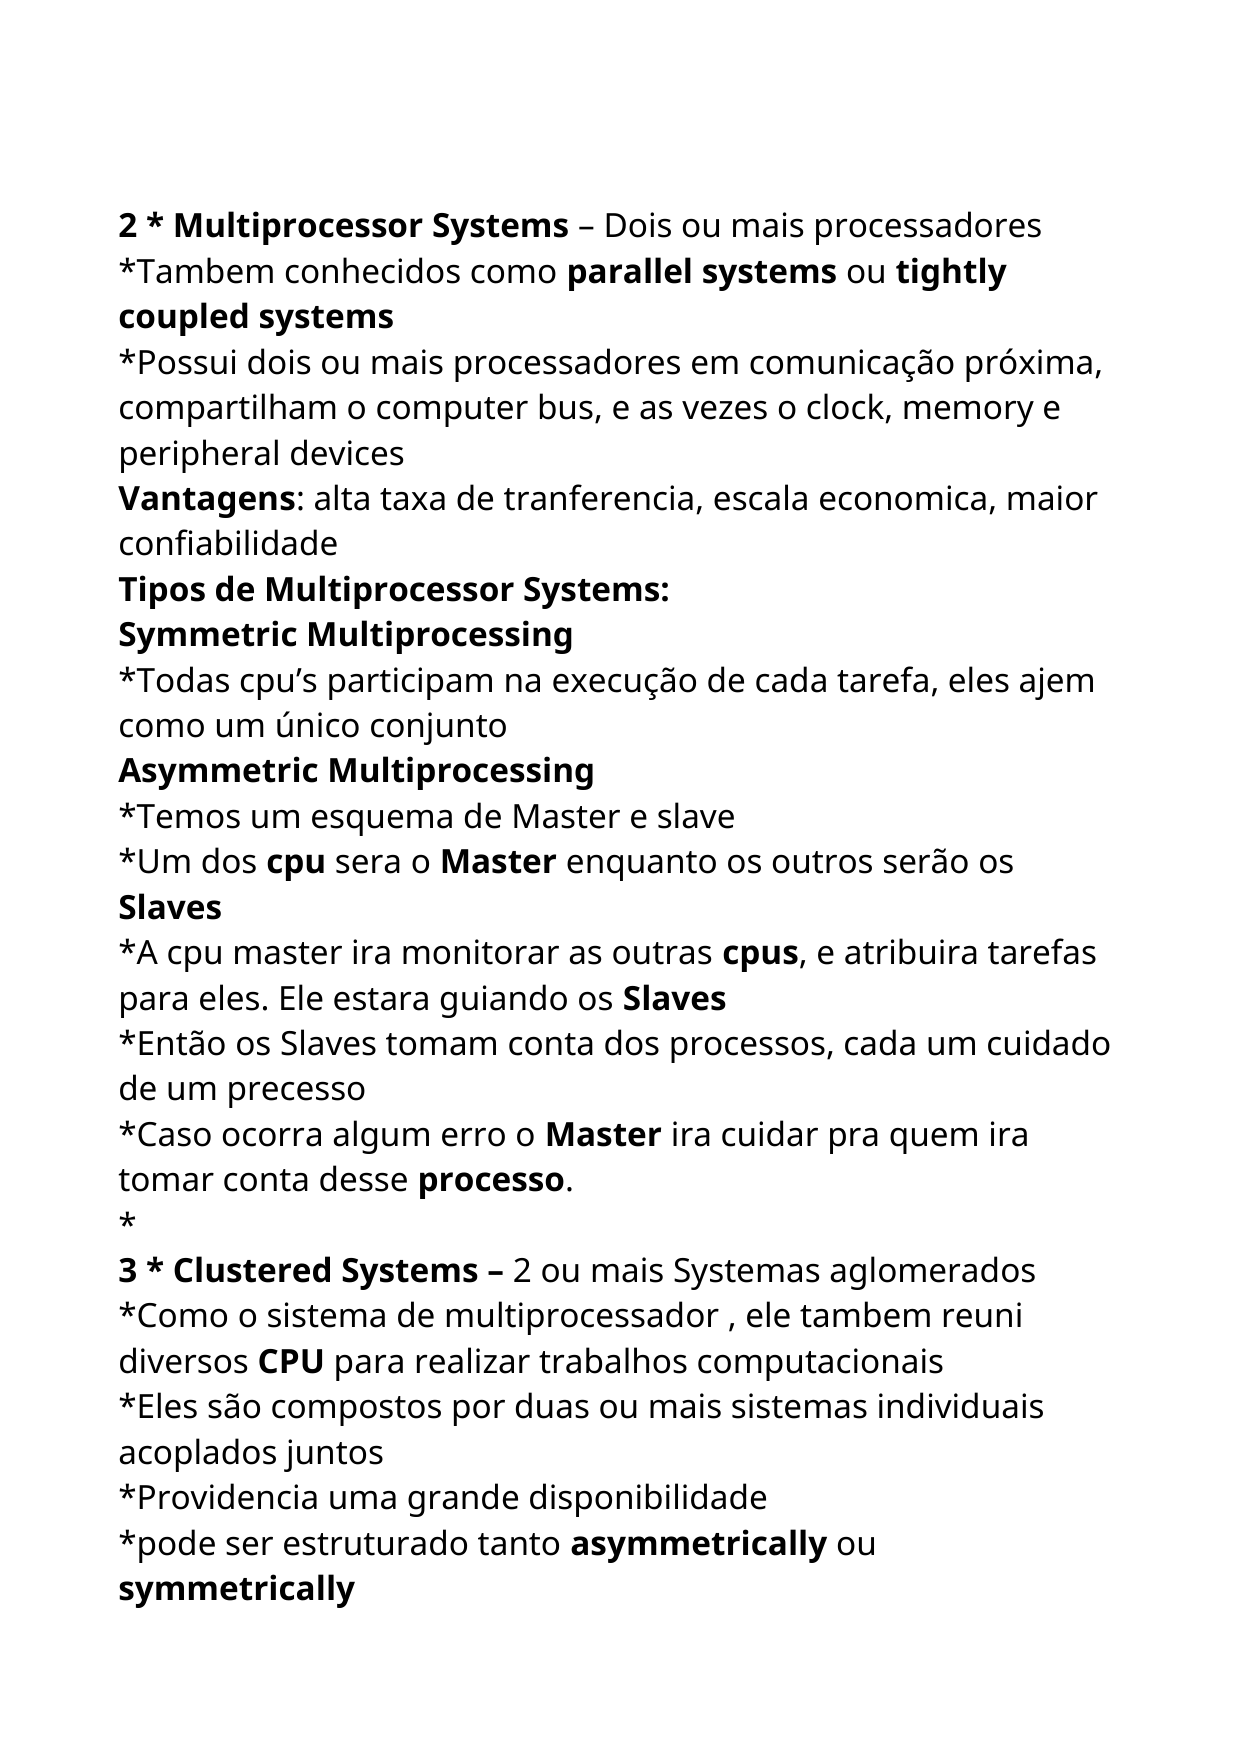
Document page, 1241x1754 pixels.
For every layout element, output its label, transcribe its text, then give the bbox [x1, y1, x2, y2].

text *Providencia uma grande disponibilidade [118, 1474, 1122, 1519]
text Tipos de Multiprocessor Systems: [118, 566, 1122, 611]
text *Todas cpu’s participam na execução de cada tarefa, eles ajem como um único conjunto [118, 656, 1122, 747]
text *Como o sistema de multiprocessador , ele tambem reuni diversos CPU para realizar trabalhos computacionais [118, 1292, 1122, 1383]
text * [118, 1201, 1122, 1247]
text 3 * Clustered Systems – 2 ou mais Systemas aglomerados [118, 1247, 1122, 1292]
text Vantagens: alta taxa de tranferencia, escala economica, maior confiabilidade [118, 475, 1122, 566]
text *Caso ocorra algum erro o Master ira cuidar pra quem ira tomar conta desse processo. [118, 1111, 1122, 1201]
text *Eles são compostos por duas ou mais sistemas individuais acoplados juntos [118, 1383, 1122, 1474]
text 2 * Multiprocessor Systems – Dois ou mais processadores [118, 202, 1122, 248]
text *Tambem conhecidos como parallel systems ou tightly coupled systems [118, 248, 1122, 338]
text *Um dos cpu sera o Master enquanto os outros serão os Slaves [118, 838, 1122, 929]
text *Temos um esquema de Master e slave [118, 793, 1122, 838]
text *pode ser estruturado tanto asymmetrically ou symmetrically [118, 1519, 1122, 1610]
text *Possui dois ou mais processadores em comunicação próxima, compartilham o computer bus, e as vezes o clock, memory e peripheral devices [118, 338, 1122, 475]
text *A cpu master ira monitorar as outras cpus, e atribuira tarefas para eles. Ele estara guiando os Slaves [118, 929, 1122, 1020]
text Symmetric Multiprocessing [118, 611, 1122, 656]
text Asymmetric Multiprocessing [118, 747, 1122, 793]
text *Então os Slaves tomam conta dos processos, cada um cuidado de um precesso [118, 1020, 1122, 1111]
